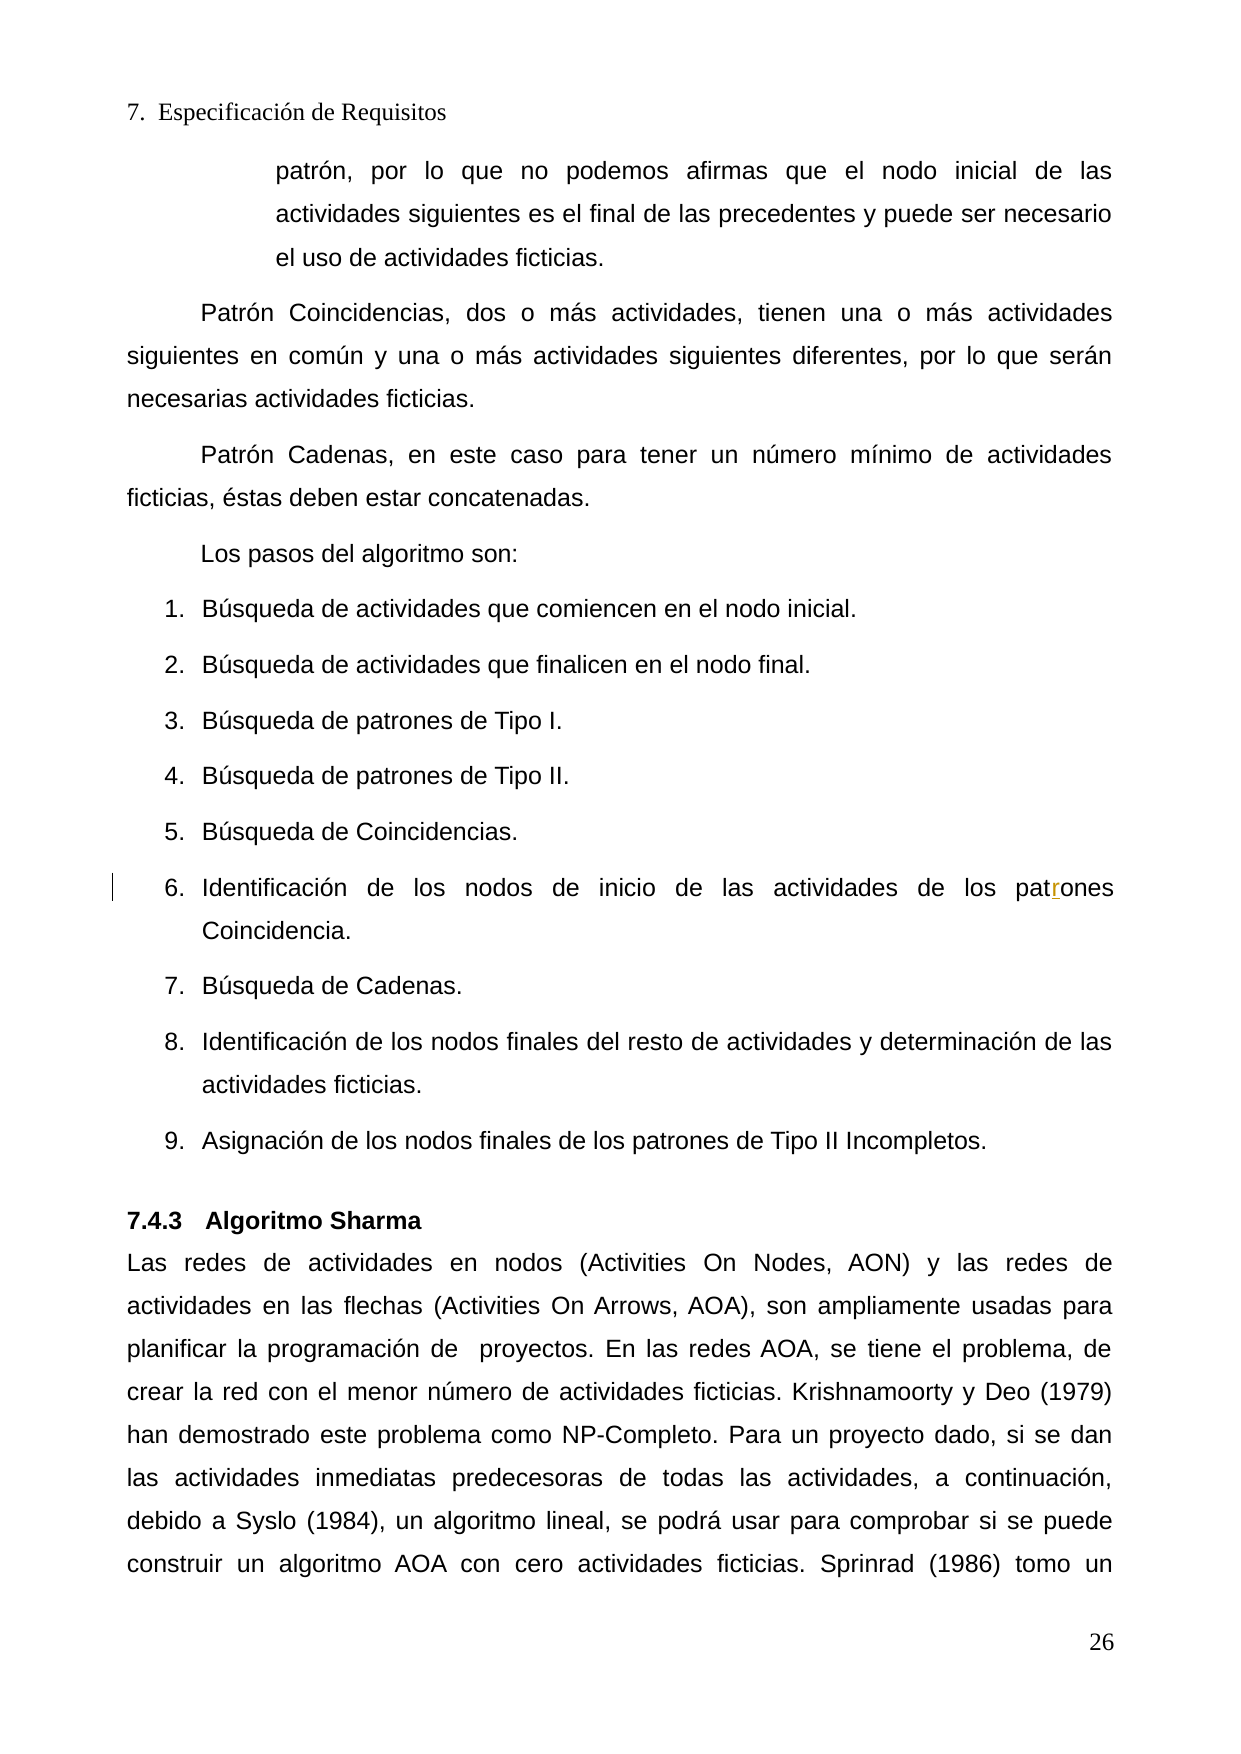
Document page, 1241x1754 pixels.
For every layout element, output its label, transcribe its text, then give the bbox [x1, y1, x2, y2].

text Los pasos del algoritmo son: [127, 539, 1114, 567]
text Patrón Coincidencias, dos o más actividades, tienen una o más actividades siguientes en común y una o más actividades siguientes diferentes, por lo que serán necesarias actividades ficticias. [127, 298, 1114, 413]
list Búsqueda de actividades que finalicen en el nodo final. [164, 650, 1114, 679]
list Búsqueda de patrones de Tipo II. [164, 761, 1114, 790]
text Las redes de actividades en nodos (Activities On Nodes, AON) y las redes de actividades en las flechas (Activities On Arrows, AOA), son ampliamente usadas para planificar la programación de proyectos. En las redes AOA, se tiene el problema, de crear la red con el menor número de actividades ficticias. Krishnamoorty y Deo (1979) han demostrado este problema como NP-Completo. Para un proyecto dado, si se dan las actividades inmediatas predecesoras de todas las actividades, a continuación, debido a Syslo (1984), un algoritmo lineal, se podrá usar para comprobar si se puede construir un algoritmo AOA con cero actividades ficticias. Sprinrad (1986) tomo un [127, 1247, 1114, 1578]
text Patrón Cadenas, en este caso para tener un número mínimo de actividades ficticias, éstas deben estar concatenadas. [127, 440, 1114, 512]
list Identificación de los nodos finales del resto de actividades y determinación de las actividades ficticias. [164, 1027, 1114, 1099]
list Búsqueda de patrones de Tipo I. [164, 706, 1114, 734]
list Búsqueda de actividades que comiencen en el nodo inicial. [164, 594, 1114, 623]
list Identificación de los nodos de inicio de las actividades de los patrones Coincidencia. [164, 872, 1114, 944]
list patrón, por lo que no podemos afirmas que el nodo inicial de las actividades siguientes es el final de las precedentes y puede ser necesario el uso de actividades ficticias. [238, 156, 1114, 271]
subtitle Algoritmo Sharma [127, 1206, 1114, 1235]
list Asignación de los nodos finales de los patrones de Tipo II Incompletos. [164, 1126, 1114, 1154]
list Búsqueda de Coincidencias. [164, 817, 1114, 846]
list Búsqueda de Cadenas. [164, 971, 1114, 1000]
